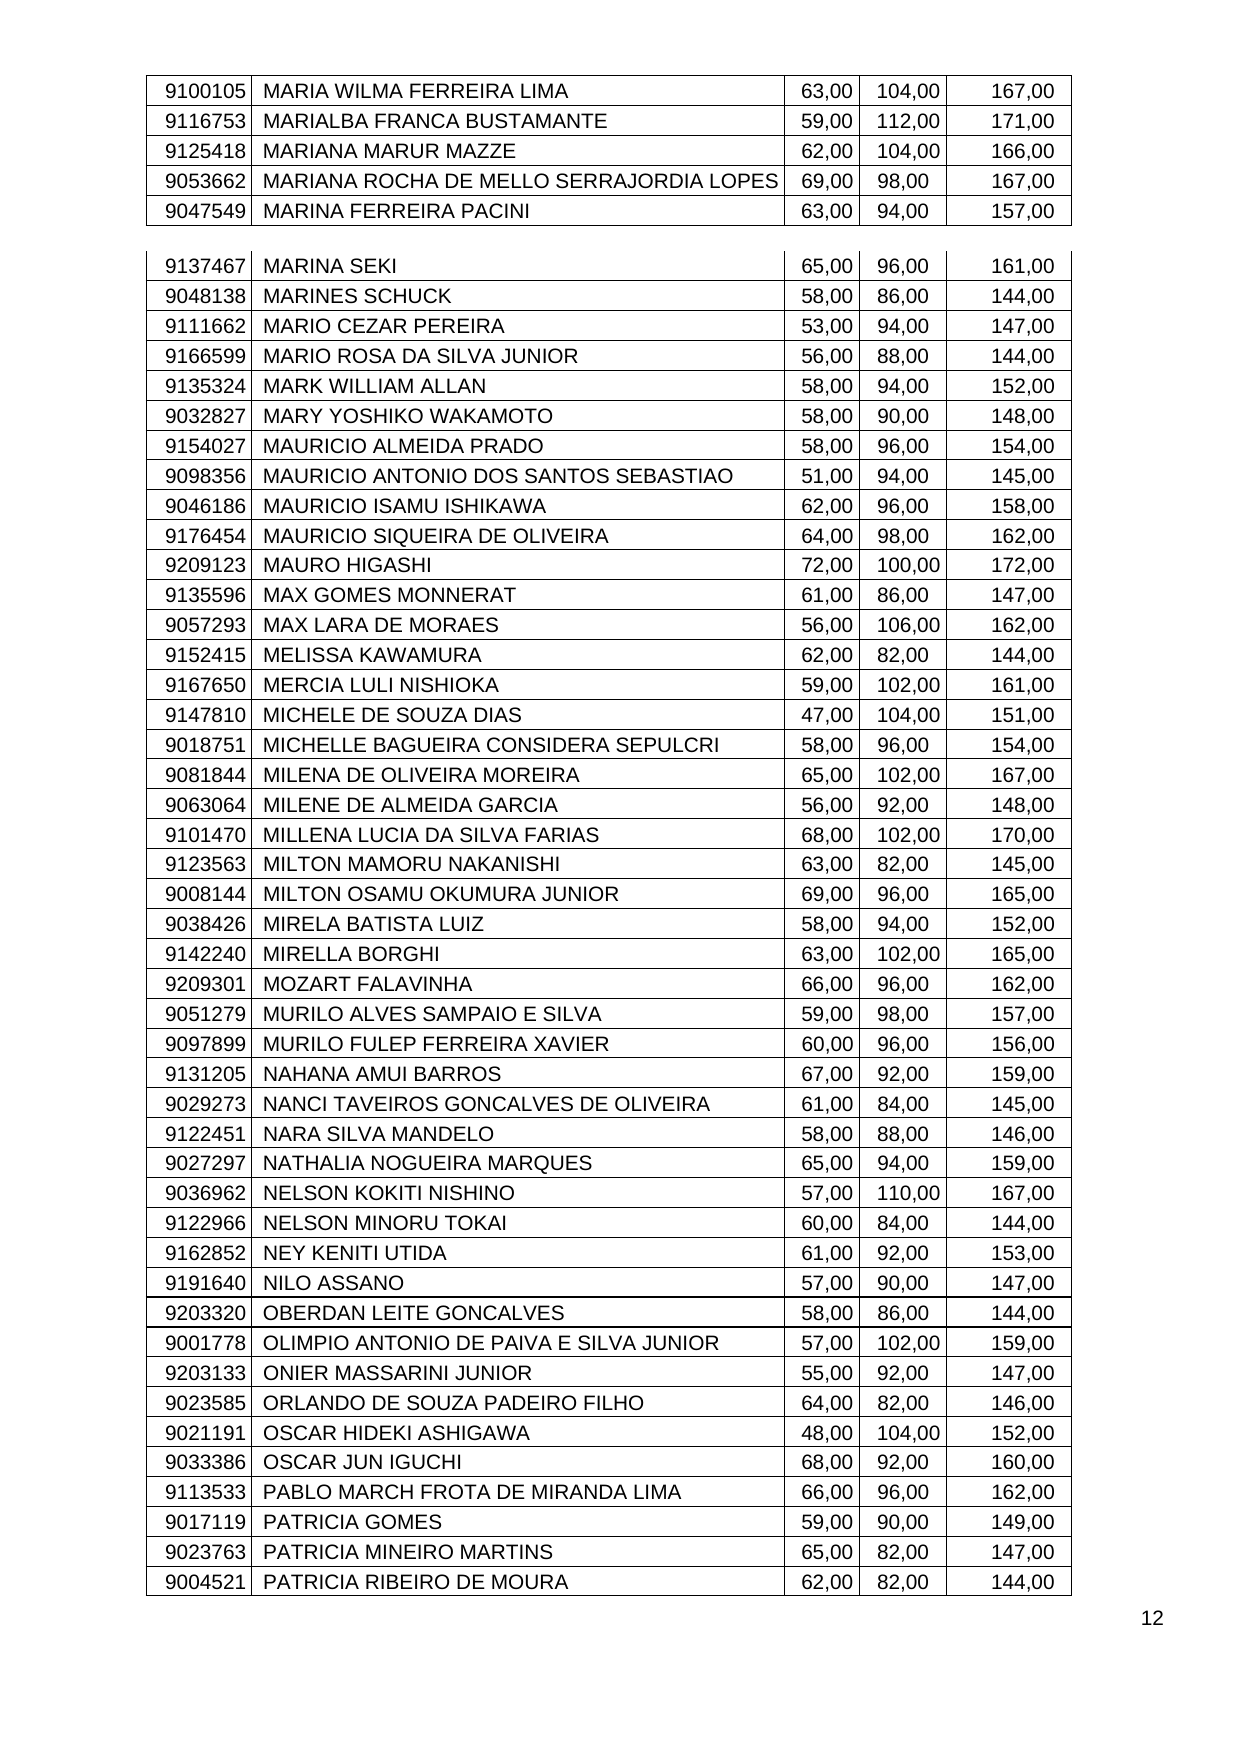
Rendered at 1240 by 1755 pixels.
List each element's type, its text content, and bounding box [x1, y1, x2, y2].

table_cell 82,00 [860, 1567, 946, 1595]
table_cell 96,00 [860, 1029, 946, 1057]
table_cell 100,00 [860, 550, 946, 579]
table_cell 82,00 [860, 1387, 946, 1416]
table_cell MILENE DE ALMEIDA GARCIA [252, 789, 784, 818]
table_cell MARIANA ROCHA DE MELLO SERRAJORDIA LOPES [252, 166, 784, 194]
table_cell 144,00 [947, 1567, 1071, 1595]
table_cell 63,00 [785, 849, 859, 878]
table_cell MILENA DE OLIVEIRA MOREIRA [252, 759, 784, 788]
table_cell 96,00 [860, 1477, 946, 1506]
table_cell 9004521 [147, 1567, 251, 1595]
table_cell 9032827 [147, 401, 251, 429]
table_cell 9203133 [147, 1357, 251, 1386]
table_cell 57,00 [785, 1178, 859, 1207]
table_cell MURILO ALVES SAMPAIO E SILVA [252, 999, 784, 1027]
table_cell MOZART FALAVINHA [252, 969, 784, 997]
table_cell 86,00 [860, 281, 946, 310]
table_cell MELISSA KAWAMURA [252, 640, 784, 669]
table_cell MARY YOSHIKO WAKAMOTO [252, 401, 784, 429]
table_cell 9017119 [147, 1507, 251, 1536]
table_cell 9209123 [147, 550, 251, 579]
table_cell OSCAR JUN IGUCHI [252, 1447, 784, 1476]
table_cell 145,00 [947, 1088, 1071, 1117]
table_cell 102,00 [860, 670, 946, 698]
table_cell 64,00 [785, 1387, 859, 1416]
table_cell 165,00 [947, 879, 1071, 908]
table_cell 9048138 [147, 281, 251, 310]
table_cell NATHALIA NOGUEIRA MARQUES [252, 1148, 784, 1177]
table_cell MAX LARA DE MORAES [252, 610, 784, 639]
table_cell 166,00 [947, 136, 1071, 165]
table_cell 60,00 [785, 1208, 859, 1237]
table_cell 56,00 [785, 341, 859, 370]
table_header 9137467 [147, 251, 251, 280]
table_cell 69,00 [785, 166, 859, 194]
table_cell 96,00 [860, 969, 946, 997]
table_cell 167,00 [947, 1178, 1071, 1207]
table_cell MAURICIO SIQUEIRA DE OLIVEIRA [252, 520, 784, 549]
table_header MARINA SEKI [252, 251, 784, 280]
table_cell 61,00 [785, 1088, 859, 1117]
table_cell NILO ASSANO [252, 1268, 784, 1296]
table_cell 171,00 [947, 106, 1071, 135]
table_cell 9203320 [147, 1298, 251, 1326]
table_cell 159,00 [947, 1058, 1071, 1087]
table_cell 110,00 [860, 1178, 946, 1207]
table_cell 145,00 [947, 849, 1071, 878]
table_cell 9101470 [147, 819, 251, 848]
table_cell MAURICIO ANTONIO DOS SANTOS SEBASTIAO [252, 460, 784, 489]
table_cell 9023585 [147, 1387, 251, 1416]
table_cell 9038426 [147, 909, 251, 938]
table_cell 96,00 [860, 431, 946, 459]
table_cell 65,00 [785, 759, 859, 788]
table_cell 84,00 [860, 1088, 946, 1117]
table_cell 9142240 [147, 939, 251, 968]
table_cell 94,00 [860, 196, 946, 224]
table_cell 88,00 [860, 1118, 946, 1147]
table_cell 9111662 [147, 311, 251, 340]
table_cell 59,00 [785, 1507, 859, 1536]
table_cell 67,00 [785, 1058, 859, 1087]
table_cell OBERDAN LEITE GONCALVES [252, 1298, 784, 1326]
table_cell 66,00 [785, 1477, 859, 1506]
table_cell MICHELLE BAGUEIRA CONSIDERA SEPULCRI [252, 730, 784, 758]
table_cell 9053662 [147, 166, 251, 194]
table_cell 9131205 [147, 1058, 251, 1087]
table_cell 9152415 [147, 640, 251, 669]
table_cell ORLANDO DE SOUZA PADEIRO FILHO [252, 1387, 784, 1416]
table_cell 82,00 [860, 640, 946, 669]
table_cell 9018751 [147, 730, 251, 758]
table_cell 9166599 [147, 341, 251, 370]
table_cell 151,00 [947, 700, 1071, 728]
table_header 161,00 [947, 251, 1071, 280]
table_cell 72,00 [785, 550, 859, 579]
table_cell MERCIA LULI NISHIOKA [252, 670, 784, 698]
table_cell 106,00 [860, 610, 946, 639]
table_cell MARK WILLIAM ALLAN [252, 371, 784, 399]
table_cell 9047549 [147, 196, 251, 224]
table_cell 9113533 [147, 1477, 251, 1506]
table_cell 9147810 [147, 700, 251, 728]
table_cell 51,00 [785, 460, 859, 489]
table_cell 59,00 [785, 670, 859, 698]
table_cell PATRICIA MINEIRO MARTINS [252, 1537, 784, 1566]
table_cell 147,00 [947, 311, 1071, 340]
table_cell 96,00 [860, 879, 946, 908]
table_cell 153,00 [947, 1238, 1071, 1267]
table_cell 65,00 [785, 1148, 859, 1177]
table_cell 82,00 [860, 1537, 946, 1566]
table_cell 94,00 [860, 311, 946, 340]
table_cell 9122966 [147, 1208, 251, 1237]
table_cell 94,00 [860, 460, 946, 489]
table_cell 172,00 [947, 550, 1071, 579]
table_cell 9176454 [147, 520, 251, 549]
table_cell 152,00 [947, 909, 1071, 938]
table_cell PABLO MARCH FROTA DE MIRANDA LIMA [252, 1477, 784, 1506]
table_cell 157,00 [947, 999, 1071, 1027]
table_cell 62,00 [785, 490, 859, 519]
table_cell PATRICIA RIBEIRO DE MOURA [252, 1567, 784, 1595]
table_cell 156,00 [947, 1029, 1071, 1057]
table_cell 58,00 [785, 1118, 859, 1147]
table_cell 98,00 [860, 166, 946, 194]
table_cell 9063064 [147, 789, 251, 818]
table_cell 102,00 [860, 939, 946, 968]
table_cell 165,00 [947, 939, 1071, 968]
table_cell 170,00 [947, 819, 1071, 848]
table_cell 55,00 [785, 1357, 859, 1386]
table_cell MIRELLA BORGHI [252, 939, 784, 968]
table_cell 159,00 [947, 1328, 1071, 1356]
table_cell 154,00 [947, 730, 1071, 758]
table_cell 68,00 [785, 819, 859, 848]
table_cell MARIO CEZAR PEREIRA [252, 311, 784, 340]
table_cell 47,00 [785, 700, 859, 728]
table_cell 64,00 [785, 520, 859, 549]
table_cell 148,00 [947, 789, 1071, 818]
table_cell 147,00 [947, 580, 1071, 609]
table_cell 63,00 [785, 196, 859, 224]
table_cell 9029273 [147, 1088, 251, 1117]
table_cell 149,00 [947, 1507, 1071, 1536]
table_cell 9046186 [147, 490, 251, 519]
table_cell MAX GOMES MONNERAT [252, 580, 784, 609]
table_cell 159,00 [947, 1148, 1071, 1177]
table_cell MARIO ROSA DA SILVA JUNIOR [252, 341, 784, 370]
table_cell NAHANA AMUI BARROS [252, 1058, 784, 1087]
table_cell MILTON OSAMU OKUMURA JUNIOR [252, 879, 784, 908]
table_cell 104,00 [860, 136, 946, 165]
table_cell 9023763 [147, 1537, 251, 1566]
table_cell 9191640 [147, 1268, 251, 1296]
table_cell 57,00 [785, 1268, 859, 1296]
table_cell 62,00 [785, 640, 859, 669]
table_cell 102,00 [860, 759, 946, 788]
table_cell 58,00 [785, 401, 859, 429]
table_cell 84,00 [860, 1208, 946, 1237]
table_cell 9008144 [147, 879, 251, 908]
table_cell 98,00 [860, 999, 946, 1027]
table_cell MILTON MAMORU NAKANISHI [252, 849, 784, 878]
table_cell 58,00 [785, 1298, 859, 1326]
table_cell 59,00 [785, 999, 859, 1027]
table_cell MAURICIO ISAMU ISHIKAWA [252, 490, 784, 519]
table_cell 48,00 [785, 1417, 859, 1446]
table_cell 9097899 [147, 1029, 251, 1057]
table_cell 9057293 [147, 610, 251, 639]
table_cell 102,00 [860, 819, 946, 848]
table_cell 167,00 [947, 759, 1071, 788]
table_cell PATRICIA GOMES [252, 1507, 784, 1536]
table_cell MARINES SCHUCK [252, 281, 784, 310]
table_cell 57,00 [785, 1328, 859, 1356]
table_cell 9135324 [147, 371, 251, 399]
table_cell 90,00 [860, 401, 946, 429]
table_cell 63,00 [785, 939, 859, 968]
table_cell 148,00 [947, 401, 1071, 429]
table_cell MAURICIO ALMEIDA PRADO [252, 431, 784, 459]
table_cell 9167650 [147, 670, 251, 698]
table_cell 9036962 [147, 1178, 251, 1207]
table_cell 9135596 [147, 580, 251, 609]
table_cell 104,00 [860, 1417, 946, 1446]
table_cell 58,00 [785, 909, 859, 938]
table_cell MAURO HIGASHI [252, 550, 784, 579]
table_cell 58,00 [785, 281, 859, 310]
table_cell 63,00 [785, 76, 859, 105]
table_cell OSCAR HIDEKI ASHIGAWA [252, 1417, 784, 1446]
table_cell 58,00 [785, 371, 859, 399]
table_cell 92,00 [860, 1058, 946, 1087]
table_cell 9162852 [147, 1238, 251, 1267]
table_cell 9123563 [147, 849, 251, 878]
table_cell ONIER MASSARINI JUNIOR [252, 1357, 784, 1386]
table_cell 9081844 [147, 759, 251, 788]
table_cell MARINA FERREIRA PACINI [252, 196, 784, 224]
table_cell 9021191 [147, 1417, 251, 1446]
table_cell 62,00 [785, 136, 859, 165]
table_cell 144,00 [947, 1208, 1071, 1237]
table_cell 92,00 [860, 1238, 946, 1267]
table_cell 112,00 [860, 106, 946, 135]
table_cell 9209301 [147, 969, 251, 997]
table_header 65,00 [785, 251, 859, 280]
table_cell MARIANA MARUR MAZZE [252, 136, 784, 165]
table_cell 9100105 [147, 76, 251, 105]
table_cell 82,00 [860, 849, 946, 878]
table_cell 9098356 [147, 460, 251, 489]
table_cell 86,00 [860, 1298, 946, 1326]
table_cell 53,00 [785, 311, 859, 340]
table_cell 68,00 [785, 1447, 859, 1476]
table_cell 94,00 [860, 371, 946, 399]
table_cell NELSON MINORU TOKAI [252, 1208, 784, 1237]
table_cell 9116753 [147, 106, 251, 135]
table_cell 152,00 [947, 371, 1071, 399]
table_cell 102,00 [860, 1328, 946, 1356]
table_cell 66,00 [785, 969, 859, 997]
table_cell MICHELE DE SOUZA DIAS [252, 700, 784, 728]
table_cell 104,00 [860, 700, 946, 728]
table_cell 9122451 [147, 1118, 251, 1147]
table_cell 162,00 [947, 520, 1071, 549]
table_cell 161,00 [947, 670, 1071, 698]
table_cell 9027297 [147, 1148, 251, 1177]
table_cell 160,00 [947, 1447, 1071, 1476]
table_cell 92,00 [860, 1447, 946, 1476]
table_cell 61,00 [785, 1238, 859, 1267]
table_cell 162,00 [947, 610, 1071, 639]
table_cell 61,00 [785, 580, 859, 609]
table_cell 92,00 [860, 1357, 946, 1386]
table_cell 94,00 [860, 1148, 946, 1177]
table_cell 92,00 [860, 789, 946, 818]
table_cell 145,00 [947, 460, 1071, 489]
table_cell 65,00 [785, 1537, 859, 1566]
table_cell 9125418 [147, 136, 251, 165]
table_cell 90,00 [860, 1268, 946, 1296]
table_cell 96,00 [860, 490, 946, 519]
table_cell NELSON KOKITI NISHINO [252, 1178, 784, 1207]
table_cell 62,00 [785, 1567, 859, 1595]
table_cell 98,00 [860, 520, 946, 549]
table_cell MARIA WILMA FERREIRA LIMA [252, 76, 784, 105]
table_cell 58,00 [785, 431, 859, 459]
table_cell 167,00 [947, 76, 1071, 105]
table_cell 147,00 [947, 1537, 1071, 1566]
table_cell 152,00 [947, 1417, 1071, 1446]
table_cell 154,00 [947, 431, 1071, 459]
table_cell 60,00 [785, 1029, 859, 1057]
table_cell MARIALBA FRANCA BUSTAMANTE [252, 106, 784, 135]
table_cell 146,00 [947, 1118, 1071, 1147]
table_cell 88,00 [860, 341, 946, 370]
table_cell 157,00 [947, 196, 1071, 224]
table_cell 158,00 [947, 490, 1071, 519]
table_cell NEY KENITI UTIDA [252, 1238, 784, 1267]
table_cell 9001778 [147, 1328, 251, 1356]
table_cell OLIMPIO ANTONIO DE PAIVA E SILVA JUNIOR [252, 1328, 784, 1356]
table_cell 9033386 [147, 1447, 251, 1476]
table_cell 69,00 [785, 879, 859, 908]
table_cell 144,00 [947, 281, 1071, 310]
table_cell MILLENA LUCIA DA SILVA FARIAS [252, 819, 784, 848]
table_cell 58,00 [785, 730, 859, 758]
table_cell NANCI TAVEIROS GONCALVES DE OLIVEIRA [252, 1088, 784, 1117]
table_cell 59,00 [785, 106, 859, 135]
table_cell 56,00 [785, 610, 859, 639]
table_cell MURILO FULEP FERREIRA XAVIER [252, 1029, 784, 1057]
table_cell 94,00 [860, 909, 946, 938]
table_header 96,00 [860, 251, 946, 280]
table_cell 9154027 [147, 431, 251, 459]
table_cell MIRELA BATISTA LUIZ [252, 909, 784, 938]
table_cell 90,00 [860, 1507, 946, 1536]
table_cell NARA SILVA MANDELO [252, 1118, 784, 1147]
table_cell 86,00 [860, 580, 946, 609]
table_cell 56,00 [785, 789, 859, 818]
table_cell 147,00 [947, 1357, 1071, 1386]
table_cell 162,00 [947, 1477, 1071, 1506]
table_cell 162,00 [947, 969, 1071, 997]
table_cell 144,00 [947, 341, 1071, 370]
table_cell 147,00 [947, 1268, 1071, 1296]
table_cell 9051279 [147, 999, 251, 1027]
table_cell 144,00 [947, 640, 1071, 669]
table_cell 96,00 [860, 730, 946, 758]
table_cell 104,00 [860, 76, 946, 105]
table_cell 167,00 [947, 166, 1071, 194]
table_cell 146,00 [947, 1387, 1071, 1416]
table_cell 144,00 [947, 1298, 1071, 1326]
